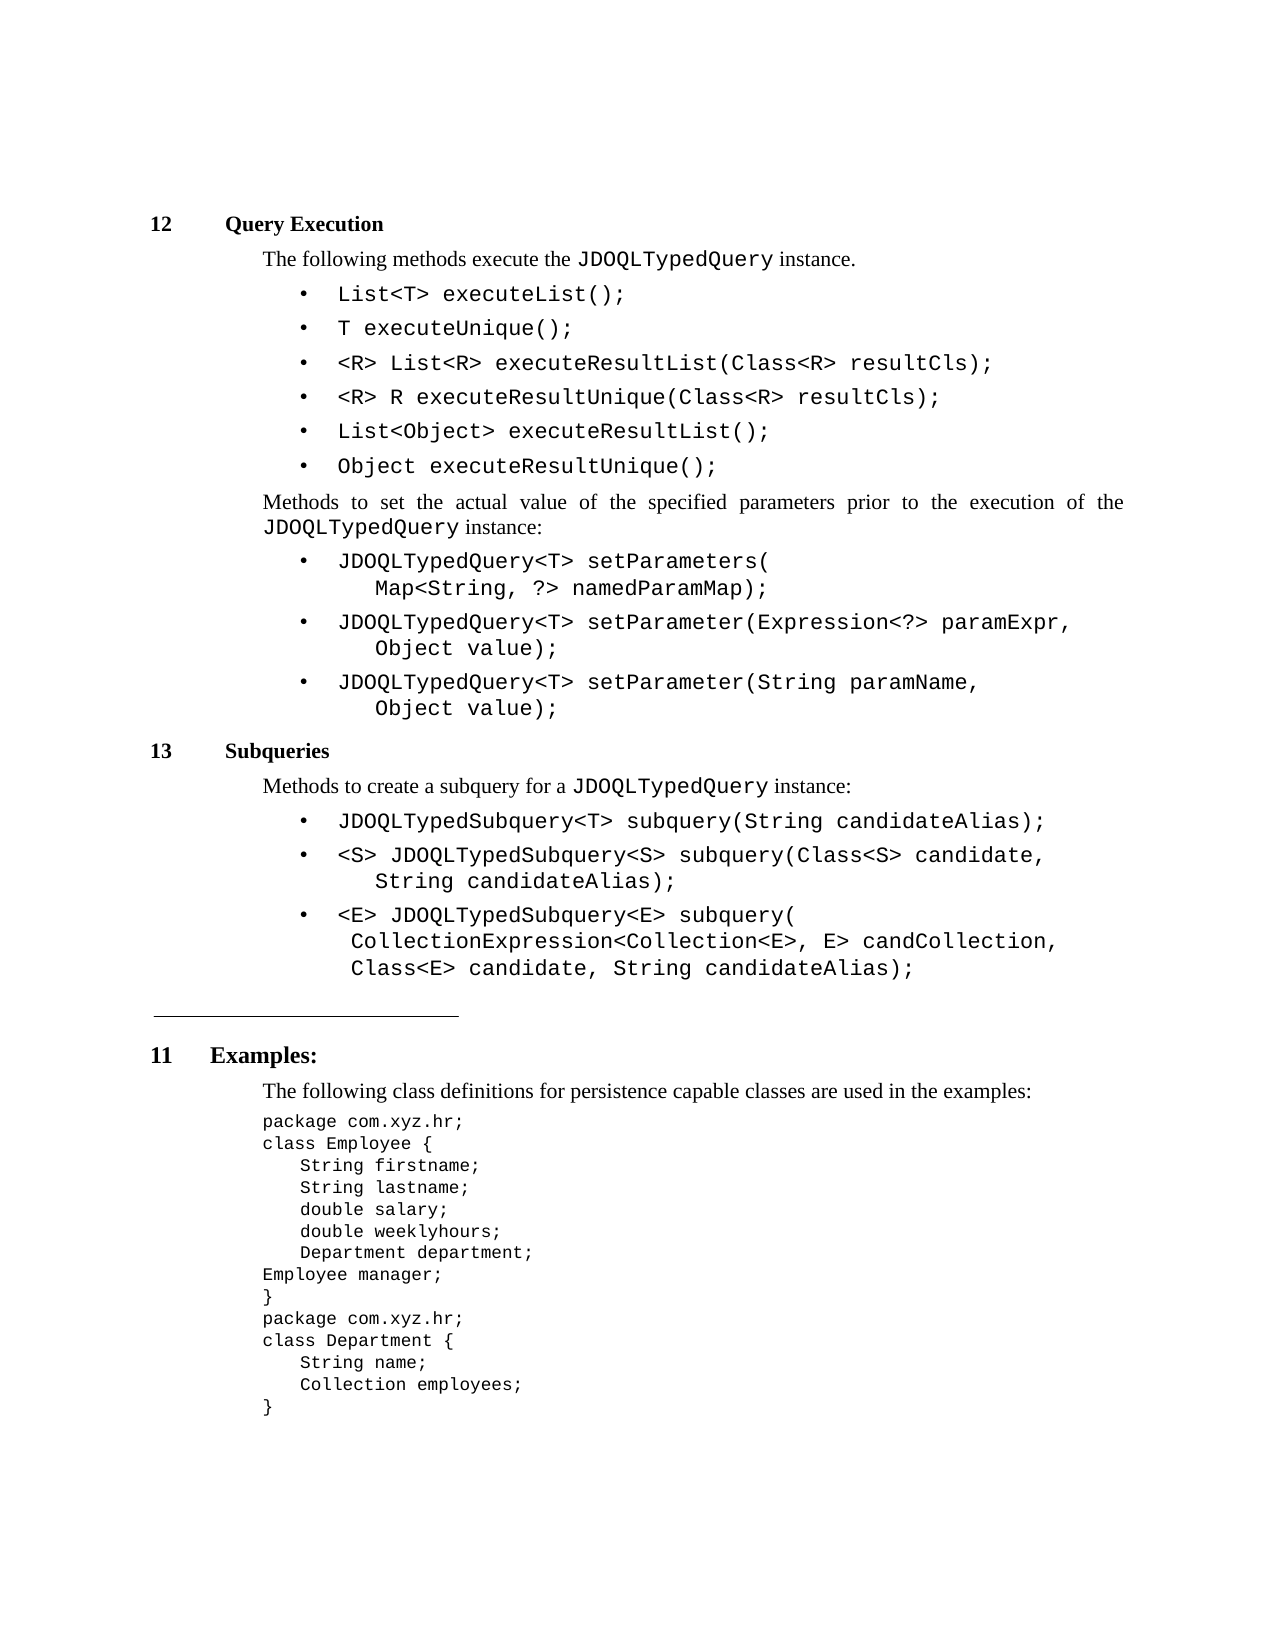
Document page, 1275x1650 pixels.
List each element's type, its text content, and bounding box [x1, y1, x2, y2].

text double weeklyhours; [262, 1221, 1125, 1242]
list <S> JDOQLTypedSubquery<S> subquery(Class<S> candidate, String candidateAlias); [300, 843, 1125, 895]
text package com.xyz.hr; [262, 1111, 1125, 1133]
list Object executeResultUnique(); [300, 454, 1125, 480]
text String firstname; [262, 1155, 1125, 1177]
text } [262, 1286, 1125, 1308]
list T executeUnique(); [300, 316, 1125, 342]
text double salary; [262, 1199, 1125, 1221]
text String name; [262, 1352, 1125, 1374]
text String lastname; [262, 1177, 1125, 1199]
text class Department { [262, 1330, 1125, 1352]
list List<Object> executeResultList(); [300, 419, 1125, 445]
subtitle Subqueries [150, 737, 1125, 763]
list List<T> executeList(); [300, 282, 1125, 308]
text Methods to create a subquery for a JDOQLTypedQuery instance: [262, 773, 1125, 800]
text Employee manager; [262, 1264, 1125, 1286]
subtitle Query Execution [150, 210, 1125, 236]
text Department department; [262, 1242, 1125, 1264]
list JDOQLTypedQuery<T> setParameter(String paramName, Object value); [300, 670, 1125, 722]
text Methods to set the actual value of the specified parameters prior to the execution of the JDOQLTypedQuery instance: [262, 488, 1125, 541]
text } [262, 1396, 1125, 1417]
list JDOQLTypedQuery<T> setParameter(Expression<?> paramExpr, Object value); [300, 610, 1125, 662]
text Collection employees; [262, 1374, 1125, 1396]
list <R> List<R> executeResultList(Class<R> resultCls); [300, 351, 1125, 377]
list <R> R executeResultUnique(Class<R> resultCls); [300, 385, 1125, 411]
subtitle Examples: [150, 1041, 1125, 1068]
text package com.xyz.hr; [262, 1308, 1125, 1330]
list JDOQLTypedSubquery<T> subquery(String candidateAlias); [300, 809, 1125, 835]
text The following class definitions for persistence capable classes are used in the examples: [262, 1077, 1125, 1103]
text The following methods execute the JDOQLTypedQuery instance. [262, 246, 1125, 273]
text class Employee { [262, 1133, 1125, 1155]
list JDOQLTypedQuery<T> setParameters( Map<String, ?> namedParamMap); [300, 549, 1125, 601]
list <E> JDOQLTypedSubquery<E> subquery( CollectionExpression<Collection<E>, E> candCollection, Class<E> candidate, String candidateAlias); [300, 903, 1125, 982]
